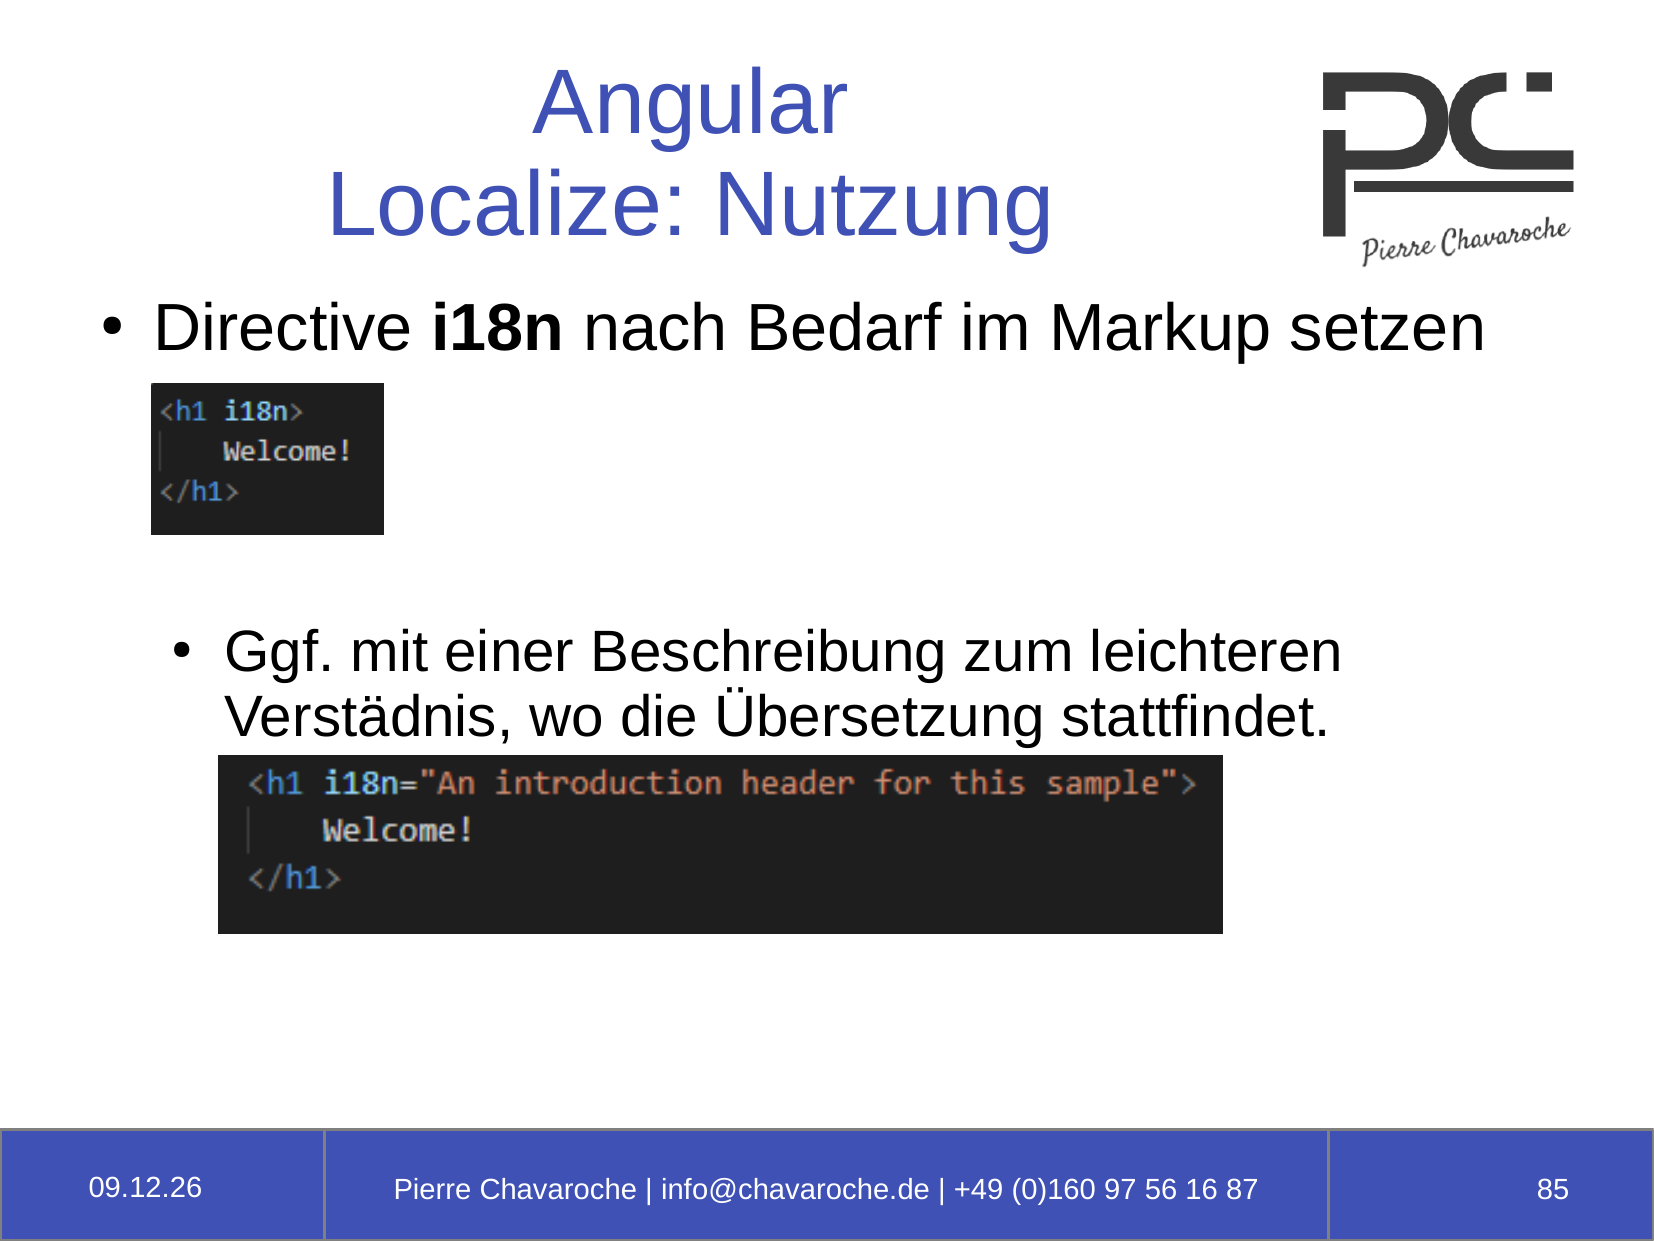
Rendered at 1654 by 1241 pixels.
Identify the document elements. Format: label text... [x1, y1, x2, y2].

picture [151, 383, 384, 535]
title Angular Localize: Nutzung [82, 49, 1300, 257]
picture [1307, 29, 1589, 311]
list Directive i18n nach Bedarf im Markup setzen Ggf. mit einer Beschreibung zum leichteren Verstädnis, wo die Übersetzung stattfindet. [82, 290, 1571, 1193]
picture [218, 755, 1223, 934]
